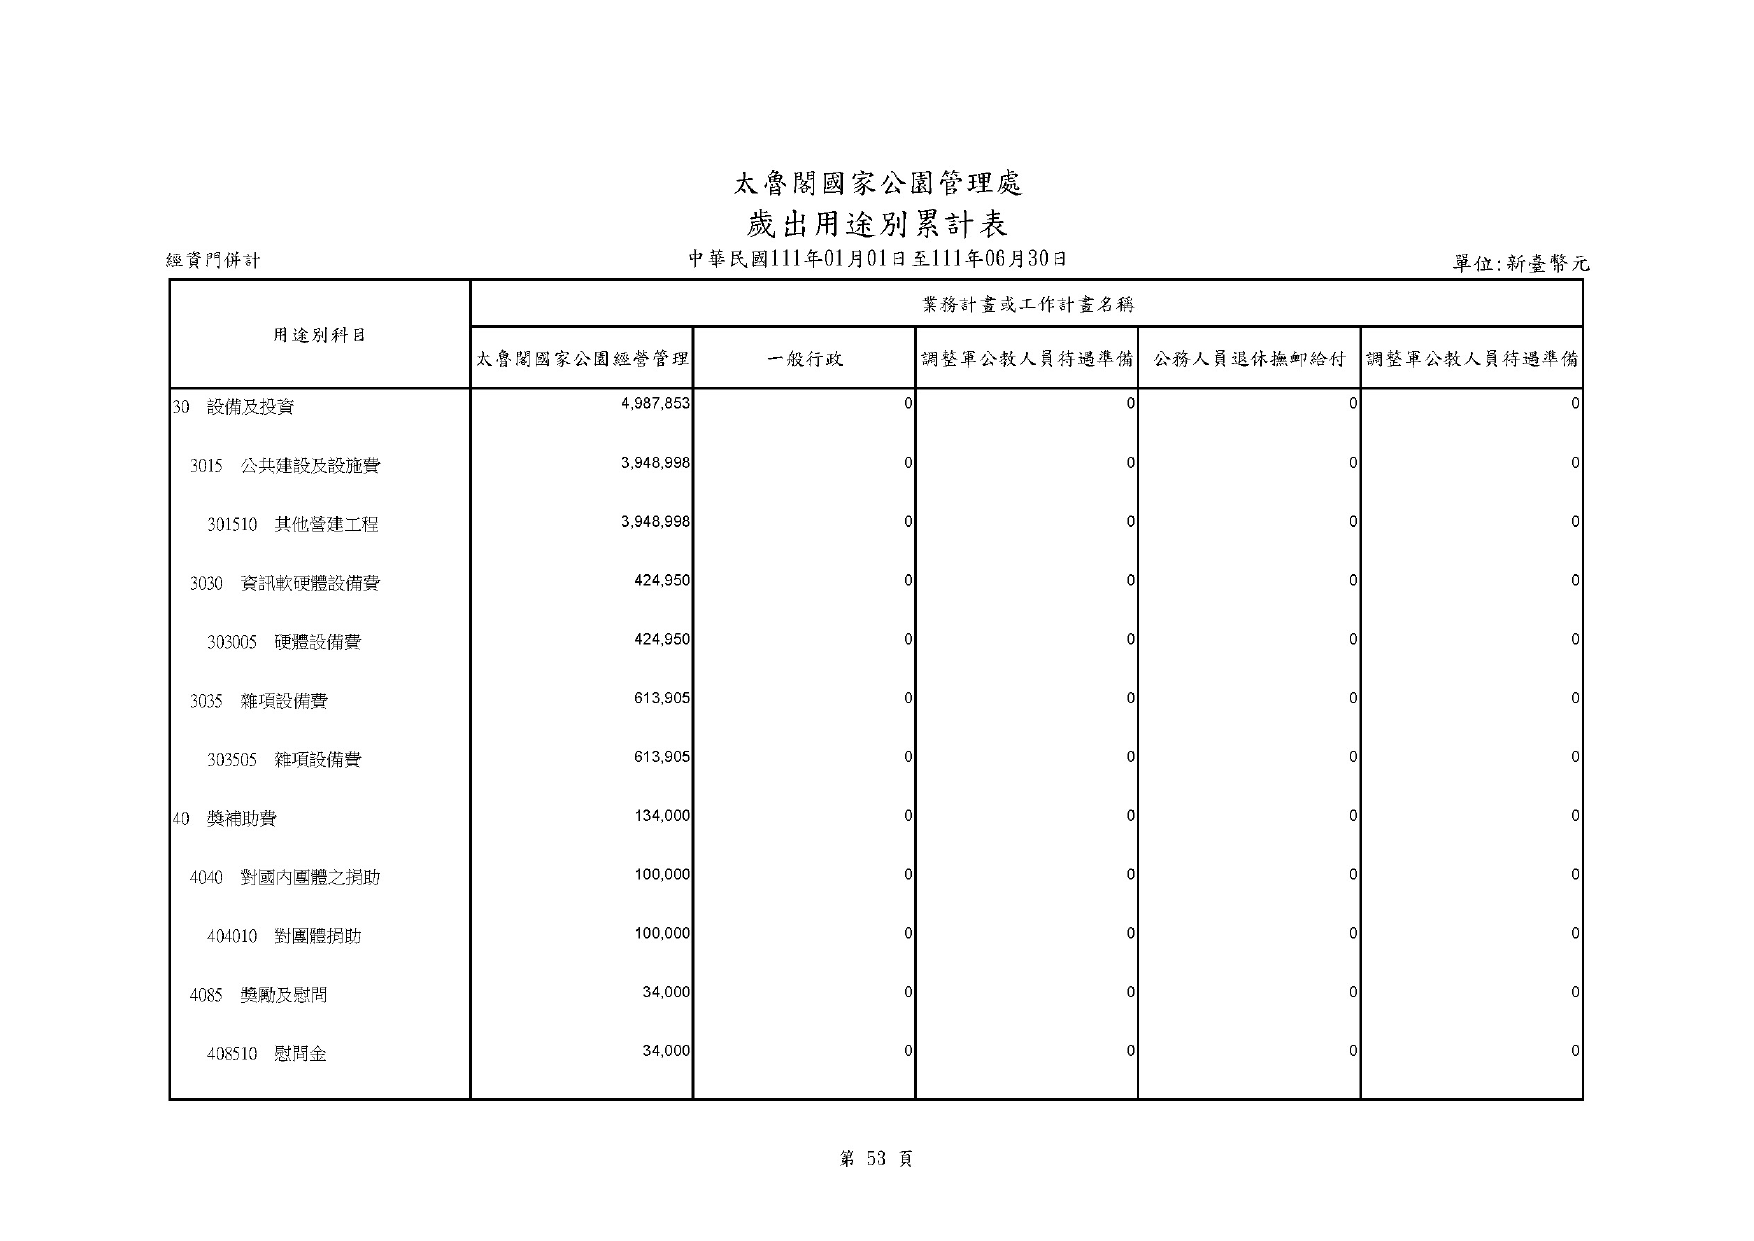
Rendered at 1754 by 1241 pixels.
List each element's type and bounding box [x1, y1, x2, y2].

picture [59, 59, 1695, 1216]
